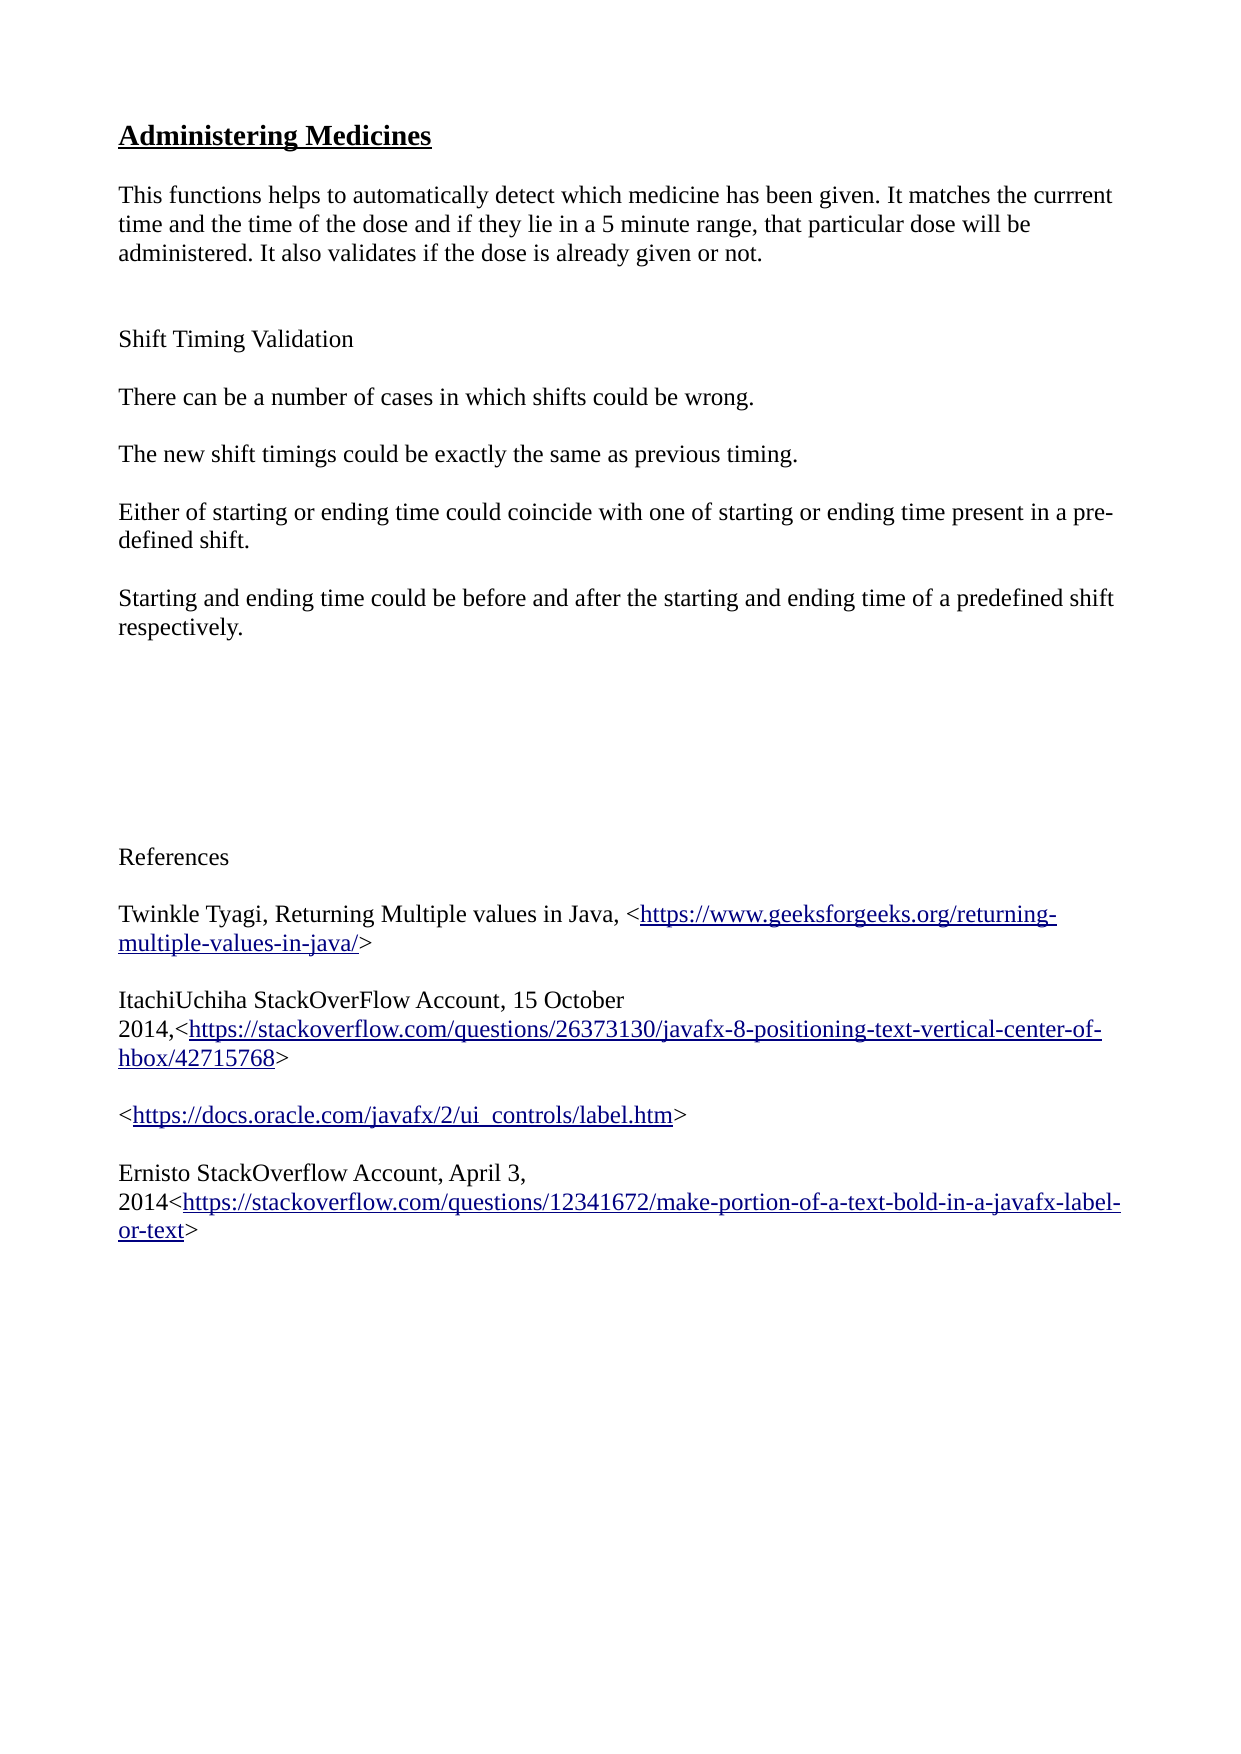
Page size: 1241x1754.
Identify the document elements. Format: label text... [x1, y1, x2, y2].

text References [118, 842, 1122, 870]
text There can be a number of cases in which shifts could be wrong. [118, 382, 1122, 410]
text Either of starting or ending time could coincide with one of starting or ending time present in a pre-defined shift. [118, 497, 1122, 554]
text Administering Medicines [118, 118, 1122, 152]
text Shift Timing Validation [118, 324, 1122, 353]
text Starting and ending time could be before and after the starting and ending time of a predefined shift respectively. [118, 583, 1122, 640]
text The new shift timings could be exactly the same as previous timing. [118, 439, 1122, 468]
text Twinkle Tyagi, Returning Multiple values in Java, <https://www.geeksforgeeks.org/returning-multiple-values-in-java/> [118, 899, 1122, 957]
text Ernisto StackOverflow Account, April 3, 2014<https://stackoverflow.com/questions/12341672/make-portion-of-a-text-bold-in-a-javafx-label-or-text> [118, 1158, 1122, 1244]
text <https://docs.oracle.com/javafx/2/ui_controls/label.htm> [118, 1100, 1122, 1129]
text ItachiUchiha StackOverFlow Account, 15 October 2014,<https://stackoverflow.com/questions/26373130/javafx-8-positioning-text-vertical-center-of-hbox/42715768> [118, 985, 1122, 1072]
text This functions helps to automatically detect which medicine has been given. It matches the currrent time and the time of the dose and if they lie in a 5 minute range, that particular dose will be administered. It also validates if the dose is already given or not. [118, 180, 1122, 267]
